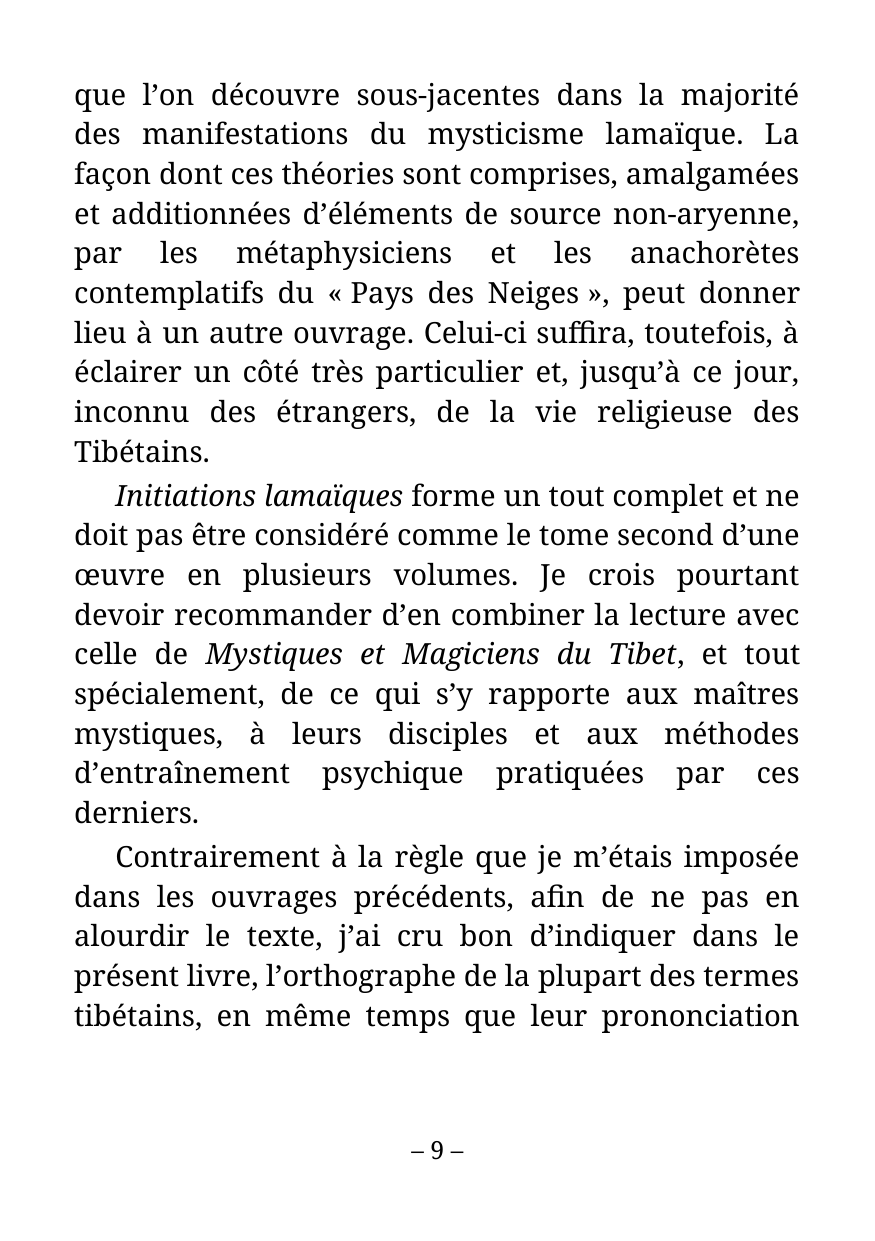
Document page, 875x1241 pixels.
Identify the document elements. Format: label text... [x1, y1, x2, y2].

text Initiations lamaïques forme un tout complet et ne doit pas être considéré comme le tome second d’une œuvre en plusieurs volumes. Je crois pourtant devoir recommander d’en combiner la lecture avec celle de Mystiques et Magiciens du Tibet, et tout spécialement, de ce qui s’y rapporte aux maîtres mystiques, à leurs disciples et aux méthodes d’entraînement psychique pratiquées par ces derniers. [74, 475, 800, 832]
text que l’on découvre sous-jacentes dans la majorité des manifestations du mysticisme lamaïque. La façon dont ces théories sont comprises, amalgamées et additionnées d’éléments de source non-aryenne, par les métaphysiciens et les anachorètes contemplatifs du « Pays des Neiges », peut donner lieu à un autre ouvrage. Celui-ci suffira, toutefois, à éclairer un côté très particulier et, jusqu’à ce jour, inconnu des étrangers, de la vie religieuse des Tibétains. [74, 74, 800, 471]
text Contrairement à la règle que je m’étais imposée dans les ouvrages précédents, afin de ne pas en alourdir le texte, j’ai cru bon d’indiquer dans le présent livre, l’orthographe de la plupart des termes tibétains, en même temps que leur prononciation [74, 836, 800, 1035]
